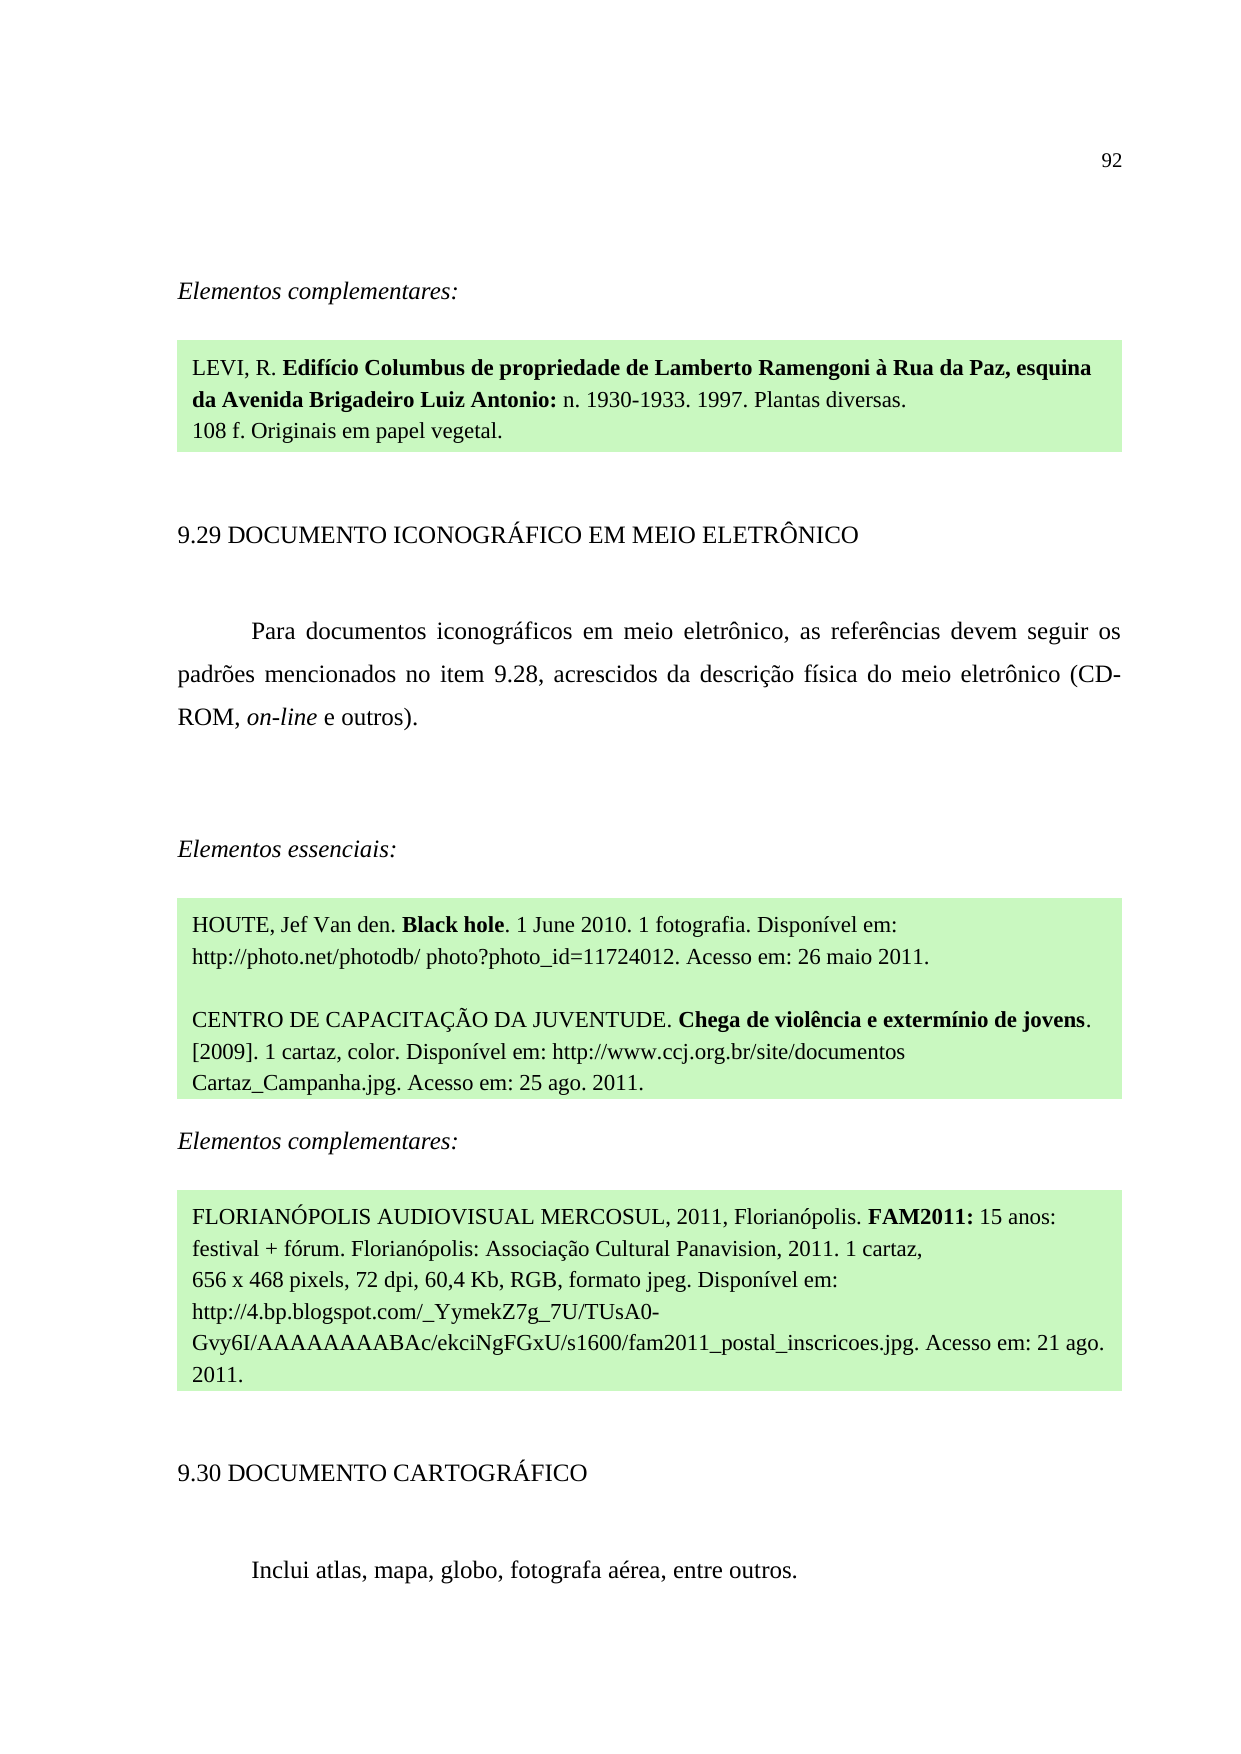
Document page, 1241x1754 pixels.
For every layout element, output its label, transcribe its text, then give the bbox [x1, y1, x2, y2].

text Elementos essenciais: [177, 834, 1122, 863]
text Elementos complementares: [177, 1126, 1122, 1155]
subtitle Documento cartográfico [177, 1458, 1122, 1487]
text Elementos complementares: [177, 276, 1122, 305]
subtitle Documento iconográfico em meio eletrônico [177, 520, 1122, 549]
text Para documentos iconográficos em meio eletrônico, as referências devem seguir os padrões mencionados no item 9.28, acrescidos da descrição física do meio eletrônico (CD-ROM, on-line e outros). [177, 616, 1122, 731]
text Inclui atlas, mapa, globo, fotografa aérea, entre outros. [177, 1555, 1122, 1583]
